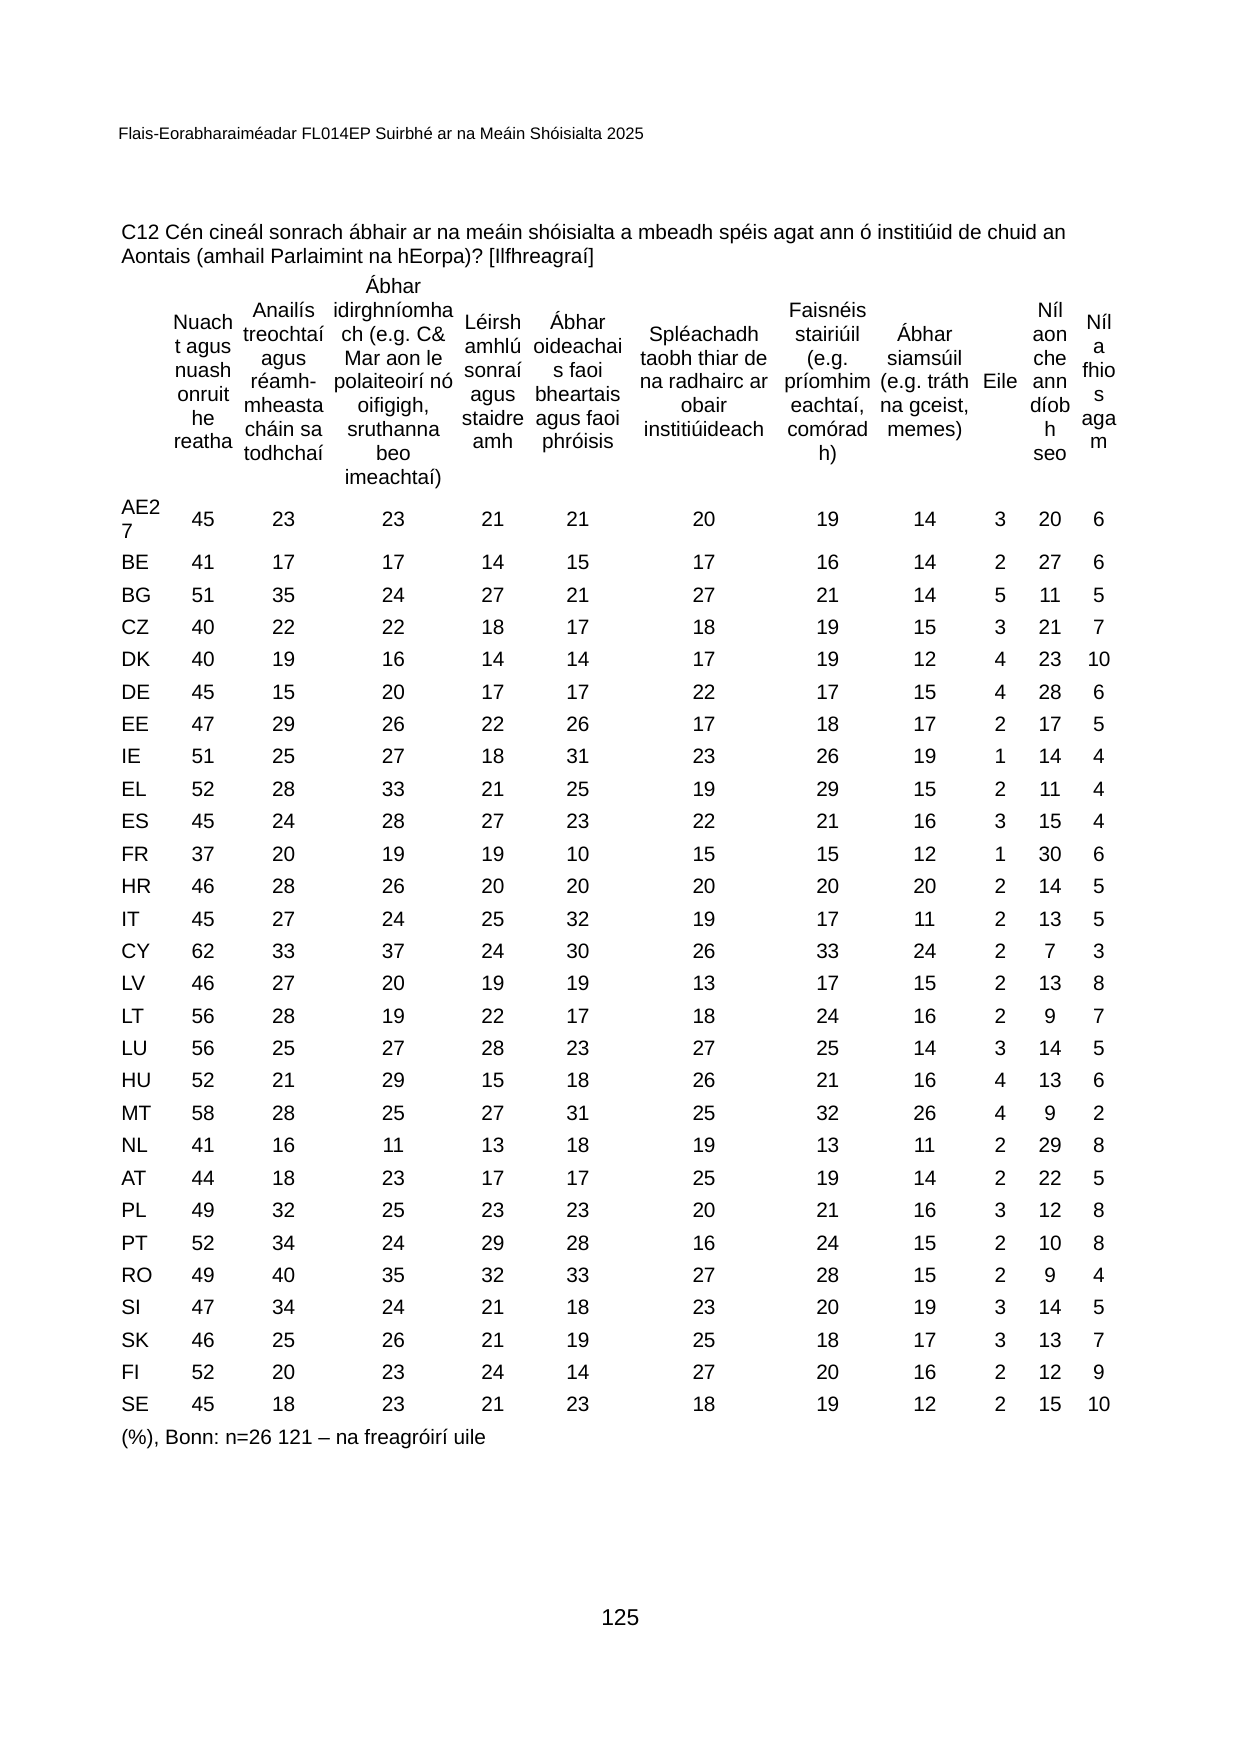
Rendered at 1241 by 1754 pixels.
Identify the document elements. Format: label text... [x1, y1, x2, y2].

table_cell RO [118, 1259, 168, 1291]
table_cell 45 [169, 805, 237, 837]
table_cell 14 [1025, 1032, 1074, 1064]
table_cell 15 [874, 1226, 975, 1258]
table_cell 26 [528, 708, 627, 740]
table_cell LT [118, 999, 168, 1032]
table_cell 1 [975, 838, 1025, 870]
table_cell SE [118, 1388, 168, 1421]
table_cell 25 [238, 1032, 329, 1064]
table_cell 2 [975, 1356, 1025, 1388]
table_cell 45 [169, 902, 237, 934]
table_cell 6 [1075, 675, 1123, 708]
table_cell 2 [975, 999, 1025, 1032]
table_cell 29 [329, 1064, 457, 1097]
table_cell IE [118, 740, 168, 773]
table_cell 19 [781, 611, 874, 643]
table_cell 24 [781, 999, 874, 1032]
table_cell 19 [528, 967, 627, 999]
table_cell 14 [874, 546, 975, 578]
table_cell 7 [1075, 1323, 1123, 1356]
table_cell 19 [627, 902, 781, 934]
table_cell PL [118, 1194, 168, 1226]
table_cell 27 [457, 578, 528, 611]
table_cell 51 [169, 740, 237, 773]
table_cell 52 [169, 1226, 237, 1258]
table_cell 4 [975, 643, 1025, 675]
table_cell 23 [528, 1194, 627, 1226]
table_cell 16 [874, 805, 975, 837]
table_cell 8 [1075, 1129, 1123, 1161]
table_cell 2 [975, 1161, 1025, 1194]
table_cell 23 [329, 1388, 457, 1421]
table_cell 12 [1025, 1194, 1074, 1226]
table_cell 27 [627, 578, 781, 611]
table_cell DE [118, 675, 168, 708]
table_cell 23 [329, 1356, 457, 1388]
table_cell (%), Bonn: n=26 121 – na freagróirí uile [118, 1421, 1123, 1453]
table_cell 23 [528, 1388, 627, 1421]
table_cell 25 [627, 1323, 781, 1356]
table_cell 2 [975, 708, 1025, 740]
table_cell 20 [528, 870, 627, 902]
table_cell 22 [1025, 1161, 1074, 1194]
table_cell 16 [238, 1129, 329, 1161]
table_cell 37 [329, 935, 457, 967]
table_cell 11 [1025, 773, 1074, 805]
table_cell 16 [781, 546, 874, 578]
table_cell 41 [169, 546, 237, 578]
table_cell 27 [627, 1259, 781, 1291]
table_cell 3 [975, 805, 1025, 837]
table_cell 2 [975, 935, 1025, 967]
table_cell 24 [329, 1226, 457, 1258]
table_cell LV [118, 967, 168, 999]
table_cell EE [118, 708, 168, 740]
table_cell 15 [1025, 1388, 1074, 1421]
table_cell 35 [238, 578, 329, 611]
table_cell 52 [169, 1064, 237, 1097]
table_cell 25 [528, 773, 627, 805]
table_cell 6 [1075, 838, 1123, 870]
table_cell 23 [238, 492, 329, 546]
table_cell 18 [528, 1291, 627, 1323]
table_cell 28 [238, 999, 329, 1032]
table_cell 13 [627, 967, 781, 999]
table_cell 2 [975, 902, 1025, 934]
table_cell 19 [627, 1129, 781, 1161]
table_cell 30 [1025, 838, 1074, 870]
table_cell 21 [528, 492, 627, 546]
table_cell 19 [781, 1161, 874, 1194]
table_cell 32 [238, 1194, 329, 1226]
table_cell 15 [627, 838, 781, 870]
table_cell 21 [781, 1064, 874, 1097]
table_cell 14 [874, 1161, 975, 1194]
table_cell BE [118, 546, 168, 578]
table_cell 25 [238, 1323, 329, 1356]
table_cell 31 [528, 1097, 627, 1129]
table_cell 62 [169, 935, 237, 967]
table_cell 5 [1075, 1161, 1123, 1194]
table_cell Nuacht agus nuashonruithe reatha [169, 271, 237, 492]
table_cell 20 [238, 838, 329, 870]
table_cell 20 [627, 492, 781, 546]
table_cell IT [118, 902, 168, 934]
table_cell 41 [169, 1129, 237, 1161]
table_cell 33 [781, 935, 874, 967]
table_cell 23 [627, 740, 781, 773]
table_cell 33 [329, 773, 457, 805]
table_cell 31 [528, 740, 627, 773]
table_cell 17 [781, 675, 874, 708]
table_cell 20 [781, 1291, 874, 1323]
table_cell 20 [627, 870, 781, 902]
table_cell 11 [1025, 578, 1074, 611]
table_cell 19 [627, 773, 781, 805]
table_cell 16 [874, 1356, 975, 1388]
table_cell 28 [1025, 675, 1074, 708]
table_cell 45 [169, 1388, 237, 1421]
table_cell 11 [874, 902, 975, 934]
table_cell 16 [874, 999, 975, 1032]
table_cell 23 [1025, 643, 1074, 675]
table_cell 27 [238, 902, 329, 934]
table_cell 2 [975, 1388, 1025, 1421]
table_cell 21 [457, 773, 528, 805]
table_cell 13 [1025, 967, 1074, 999]
table_cell FR [118, 838, 168, 870]
table_cell 17 [528, 999, 627, 1032]
table_cell 8 [1075, 967, 1123, 999]
table_cell 3 [975, 1323, 1025, 1356]
table_cell 19 [329, 999, 457, 1032]
table_cell 20 [329, 967, 457, 999]
table_cell 2 [975, 967, 1025, 999]
table_cell 20 [238, 1356, 329, 1388]
table_cell 15 [781, 838, 874, 870]
table_cell 29 [457, 1226, 528, 1258]
table_cell 21 [457, 492, 528, 546]
table_cell 44 [169, 1161, 237, 1194]
table_cell 3 [975, 1032, 1025, 1064]
table_cell 21 [457, 1291, 528, 1323]
table_cell 4 [1075, 740, 1123, 773]
table_cell 26 [329, 708, 457, 740]
table_cell FI [118, 1356, 168, 1388]
table_cell 27 [627, 1356, 781, 1388]
table_cell 45 [169, 492, 237, 546]
table_cell 26 [781, 740, 874, 773]
table_cell 23 [528, 1032, 627, 1064]
table_cell 14 [457, 643, 528, 675]
table_cell 5 [975, 578, 1025, 611]
table_cell 56 [169, 999, 237, 1032]
table_cell 20 [874, 870, 975, 902]
table_cell 27 [329, 740, 457, 773]
table_cell 29 [1025, 1129, 1074, 1161]
table_cell 28 [329, 805, 457, 837]
table_cell ES [118, 805, 168, 837]
table_cell EL [118, 773, 168, 805]
table_cell 10 [528, 838, 627, 870]
table_cell 28 [457, 1032, 528, 1064]
table_cell 20 [781, 870, 874, 902]
table_cell 20 [457, 870, 528, 902]
table_cell 8 [1075, 1194, 1123, 1226]
table_cell 2 [975, 870, 1025, 902]
table_cell 3 [975, 611, 1025, 643]
table_cell 8 [1075, 1226, 1123, 1258]
table_cell 25 [627, 1097, 781, 1129]
table_cell 24 [238, 805, 329, 837]
table_cell 18 [528, 1064, 627, 1097]
table_cell 56 [169, 1032, 237, 1064]
table_cell 12 [874, 838, 975, 870]
table_cell DK [118, 643, 168, 675]
table_cell 21 [781, 805, 874, 837]
table_cell 40 [169, 643, 237, 675]
table_cell 13 [1025, 1323, 1074, 1356]
table_cell [118, 271, 168, 492]
table_cell 46 [169, 1323, 237, 1356]
table_cell Spléachadh taobh thiar de na radhairc ar obair institiúideach [627, 271, 781, 492]
table_cell Ábhar oideachais faoi bheartais agus faoi phróisis [528, 271, 627, 492]
table_cell 5 [1075, 578, 1123, 611]
table_cell 20 [781, 1356, 874, 1388]
table_cell 15 [874, 611, 975, 643]
table_cell MT [118, 1097, 168, 1129]
table_cell 12 [874, 643, 975, 675]
table_cell 10 [1075, 643, 1123, 675]
table_header C12 Cén cineál sonrach ábhair ar na meáin shóisialta a mbeadh spéis agat ann ó institiúid de chuid an Aontais (amhail Parlaimint na hEorpa)? [Ilfhreagraí] [118, 217, 1123, 271]
table_cell 13 [457, 1129, 528, 1161]
table_cell 6 [1075, 546, 1123, 578]
table_cell 17 [329, 546, 457, 578]
table_cell 16 [627, 1226, 781, 1258]
table_cell 27 [627, 1032, 781, 1064]
table_cell 1 [975, 740, 1025, 773]
table_cell 17 [874, 1323, 975, 1356]
table_cell Léirshamhlú sonraí agus staidreamh [457, 271, 528, 492]
table_cell 15 [528, 546, 627, 578]
table_cell HU [118, 1064, 168, 1097]
table_cell 14 [1025, 1291, 1074, 1323]
table_cell 24 [781, 1226, 874, 1258]
table_cell 19 [528, 1323, 627, 1356]
table_cell 14 [874, 578, 975, 611]
table_cell CZ [118, 611, 168, 643]
table_cell 47 [169, 708, 237, 740]
table_cell 22 [627, 675, 781, 708]
table_cell Níl a fhios agam [1075, 271, 1123, 492]
table_cell 20 [627, 1194, 781, 1226]
table_cell 12 [1025, 1356, 1074, 1388]
table_cell Faisnéis stairiúil (e.g. príomhimeachtaí, comóradh) [781, 271, 874, 492]
table_cell 22 [457, 999, 528, 1032]
table_cell 5 [1075, 708, 1123, 740]
table_cell 33 [238, 935, 329, 967]
table_cell Anailís treochtaí agus réamh-mheastacháin sa todhchaí [238, 271, 329, 492]
table_cell 2 [1075, 1097, 1123, 1129]
table_cell 20 [1025, 492, 1074, 546]
table_cell 21 [457, 1323, 528, 1356]
table_cell 24 [457, 935, 528, 967]
table_cell 19 [457, 838, 528, 870]
table_cell 18 [528, 1129, 627, 1161]
table_cell 19 [238, 643, 329, 675]
table_cell 15 [874, 967, 975, 999]
table_cell 24 [329, 578, 457, 611]
table_cell 5 [1075, 1032, 1123, 1064]
table_cell 18 [627, 611, 781, 643]
table_cell 14 [1025, 870, 1074, 902]
table_cell 23 [627, 1291, 781, 1323]
table_cell PT [118, 1226, 168, 1258]
table_cell AE27 [118, 492, 168, 546]
table_cell 15 [238, 675, 329, 708]
table_cell 15 [874, 773, 975, 805]
table_cell 5 [1075, 870, 1123, 902]
table_cell 52 [169, 773, 237, 805]
table_cell 14 [528, 643, 627, 675]
table_cell 24 [874, 935, 975, 967]
table_cell 3 [975, 492, 1025, 546]
table_cell 27 [457, 805, 528, 837]
table_cell 28 [781, 1259, 874, 1291]
table_cell LU [118, 1032, 168, 1064]
table_cell 25 [238, 740, 329, 773]
table_cell 19 [781, 1388, 874, 1421]
table_cell 29 [781, 773, 874, 805]
table_cell Ábhar idirghníomhach (e.g. C& Mar aon le polaiteoirí nó oifigigh, sruthanna beo imeachtaí) [329, 271, 457, 492]
table_cell 33 [528, 1259, 627, 1291]
table_cell 24 [457, 1356, 528, 1388]
table_cell 3 [975, 1291, 1025, 1323]
table_cell 26 [874, 1097, 975, 1129]
table_cell 32 [781, 1097, 874, 1129]
table_cell 21 [528, 578, 627, 611]
table_cell 15 [874, 675, 975, 708]
table_cell 19 [457, 967, 528, 999]
table_cell 21 [457, 1388, 528, 1421]
table_cell 15 [1025, 805, 1074, 837]
table_cell 46 [169, 870, 237, 902]
table_cell 18 [781, 1323, 874, 1356]
table_cell 23 [329, 1161, 457, 1194]
table_cell 13 [1025, 902, 1074, 934]
table_cell 17 [781, 902, 874, 934]
table_cell 9 [1075, 1356, 1123, 1388]
table_cell 17 [528, 611, 627, 643]
table_cell 26 [627, 1064, 781, 1097]
table_cell 17 [1025, 708, 1074, 740]
table_cell 18 [238, 1388, 329, 1421]
table_cell 4 [975, 1097, 1025, 1129]
table_cell 24 [329, 1291, 457, 1323]
table_cell 15 [457, 1064, 528, 1097]
table_cell 3 [1075, 935, 1123, 967]
table_cell 12 [874, 1388, 975, 1421]
table_cell 14 [457, 546, 528, 578]
table_cell 34 [238, 1226, 329, 1258]
table_cell 19 [874, 740, 975, 773]
table_cell 15 [874, 1259, 975, 1291]
table_cell 19 [781, 492, 874, 546]
table_cell 22 [457, 708, 528, 740]
table_cell SI [118, 1291, 168, 1323]
table_cell 11 [874, 1129, 975, 1161]
table_cell 14 [874, 492, 975, 546]
table_cell 30 [528, 935, 627, 967]
table_cell 23 [457, 1194, 528, 1226]
table_cell NL [118, 1129, 168, 1161]
table_cell 22 [238, 611, 329, 643]
table_cell 3 [975, 1194, 1025, 1226]
table_cell CY [118, 935, 168, 967]
table_cell 18 [627, 999, 781, 1032]
table_cell 11 [329, 1129, 457, 1161]
table_cell 26 [627, 935, 781, 967]
table_cell 34 [238, 1291, 329, 1323]
table_cell BG [118, 578, 168, 611]
table_cell 25 [329, 1097, 457, 1129]
table_cell 25 [329, 1194, 457, 1226]
table_cell 27 [238, 967, 329, 999]
table_cell 16 [874, 1064, 975, 1097]
table_cell 2 [975, 1259, 1025, 1291]
table_cell Níl aon cheann díobh seo [1025, 271, 1074, 492]
table_cell AT [118, 1161, 168, 1194]
table_cell 16 [874, 1194, 975, 1226]
table_cell 17 [627, 546, 781, 578]
table_cell 37 [169, 838, 237, 870]
table_cell 4 [975, 1064, 1025, 1097]
table_cell 58 [169, 1097, 237, 1129]
table_cell 14 [528, 1356, 627, 1388]
table_cell 46 [169, 967, 237, 999]
table_cell 2 [975, 546, 1025, 578]
table_cell HR [118, 870, 168, 902]
table_cell 10 [1025, 1226, 1074, 1258]
table_cell 21 [1025, 611, 1074, 643]
table_cell 9 [1025, 1259, 1074, 1291]
table_cell 17 [627, 708, 781, 740]
table_cell 20 [329, 675, 457, 708]
table_cell 22 [329, 611, 457, 643]
table_cell 13 [1025, 1064, 1074, 1097]
table_cell 24 [329, 902, 457, 934]
table_cell 28 [528, 1226, 627, 1258]
table_cell 17 [528, 675, 627, 708]
table_cell 32 [457, 1259, 528, 1291]
table_cell 47 [169, 1291, 237, 1323]
table_cell 9 [1025, 999, 1074, 1032]
table_cell 27 [1025, 546, 1074, 578]
table_cell 27 [329, 1032, 457, 1064]
table_cell 51 [169, 578, 237, 611]
table_cell 21 [781, 1194, 874, 1226]
table_cell 17 [238, 546, 329, 578]
table_cell 52 [169, 1356, 237, 1388]
table_cell 17 [457, 675, 528, 708]
table_cell 29 [238, 708, 329, 740]
table_cell 17 [457, 1161, 528, 1194]
table_cell 21 [238, 1064, 329, 1097]
table_cell Eile [975, 271, 1025, 492]
table_cell 17 [627, 643, 781, 675]
table_cell 2 [975, 773, 1025, 805]
table_cell 14 [1025, 740, 1074, 773]
table_cell 23 [528, 805, 627, 837]
table_cell 19 [874, 1291, 975, 1323]
table_cell 6 [1075, 1064, 1123, 1097]
table_cell 2 [975, 1129, 1025, 1161]
table_cell 22 [627, 805, 781, 837]
table_cell 18 [457, 611, 528, 643]
table_cell 4 [1075, 773, 1123, 805]
table_cell 27 [457, 1097, 528, 1129]
table_cell 40 [238, 1259, 329, 1291]
table_cell 19 [781, 643, 874, 675]
table_cell 4 [975, 675, 1025, 708]
table_cell 28 [238, 773, 329, 805]
table_cell 25 [627, 1161, 781, 1194]
table_cell 40 [169, 611, 237, 643]
table_cell 18 [781, 708, 874, 740]
table_cell SK [118, 1323, 168, 1356]
table_cell 7 [1075, 999, 1123, 1032]
table_cell 4 [1075, 805, 1123, 837]
table_cell 23 [329, 492, 457, 546]
table_cell 17 [528, 1161, 627, 1194]
table_cell 18 [457, 740, 528, 773]
table_cell 25 [781, 1032, 874, 1064]
table_cell 19 [329, 838, 457, 870]
table_cell 13 [781, 1129, 874, 1161]
table_cell 7 [1025, 935, 1074, 967]
table_cell 28 [238, 1097, 329, 1129]
table_cell 21 [781, 578, 874, 611]
table_cell 28 [238, 870, 329, 902]
table_cell 49 [169, 1194, 237, 1226]
table_cell 45 [169, 675, 237, 708]
table_cell 17 [874, 708, 975, 740]
table_cell 26 [329, 1323, 457, 1356]
table_cell 26 [329, 870, 457, 902]
table_cell 9 [1025, 1097, 1074, 1129]
table_cell 6 [1075, 492, 1123, 546]
table_cell 35 [329, 1259, 457, 1291]
table_cell 14 [874, 1032, 975, 1064]
table_cell 49 [169, 1259, 237, 1291]
table_cell 32 [528, 902, 627, 934]
table_cell 25 [457, 902, 528, 934]
table_cell 16 [329, 643, 457, 675]
table_cell 5 [1075, 1291, 1123, 1323]
table_cell 2 [975, 1226, 1025, 1258]
table_cell 5 [1075, 902, 1123, 934]
table_cell Ábhar siamsúil (e.g. tráth na gceist, memes) [874, 271, 975, 492]
table_cell 7 [1075, 611, 1123, 643]
table_cell 18 [627, 1388, 781, 1421]
table_cell 10 [1075, 1388, 1123, 1421]
table_cell 18 [238, 1161, 329, 1194]
table_cell 4 [1075, 1259, 1123, 1291]
table_cell 17 [781, 967, 874, 999]
